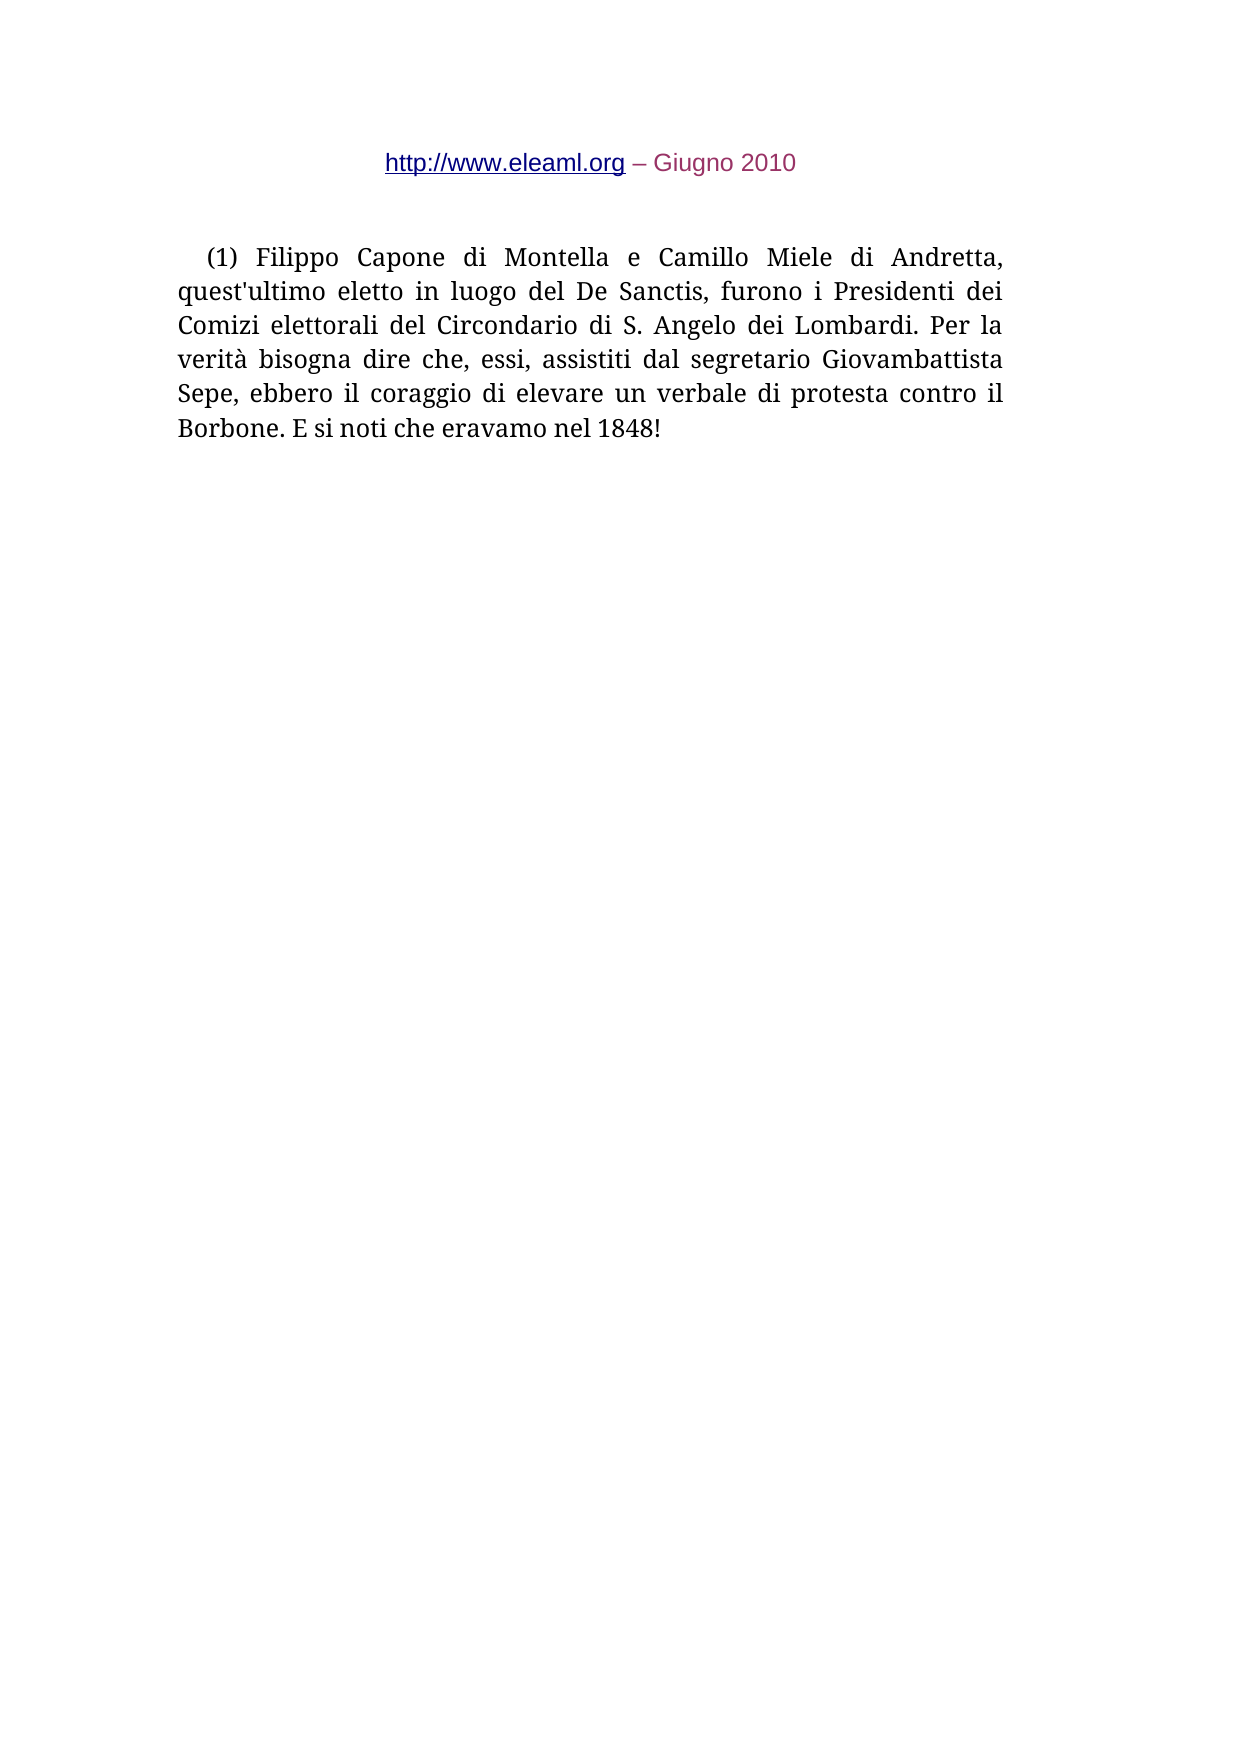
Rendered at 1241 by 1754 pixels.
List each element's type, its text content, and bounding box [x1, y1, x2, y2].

text (1) Filippo Capone di Montella e Camillo Miele di Andretta, quest'ultimo eletto in luogo del De Sanctis, furono i Presidenti dei Comizi elettorali del Circondario di S. Angelo dei Lombardi. Per la verità bisogna dire che, essi, assistiti dal segretario Giovambattista Sepe, ebbero il coraggio di elevare un verbale di protesta contro il Borbone. E si noti che eravamo nel 1848! [177, 240, 1004, 444]
